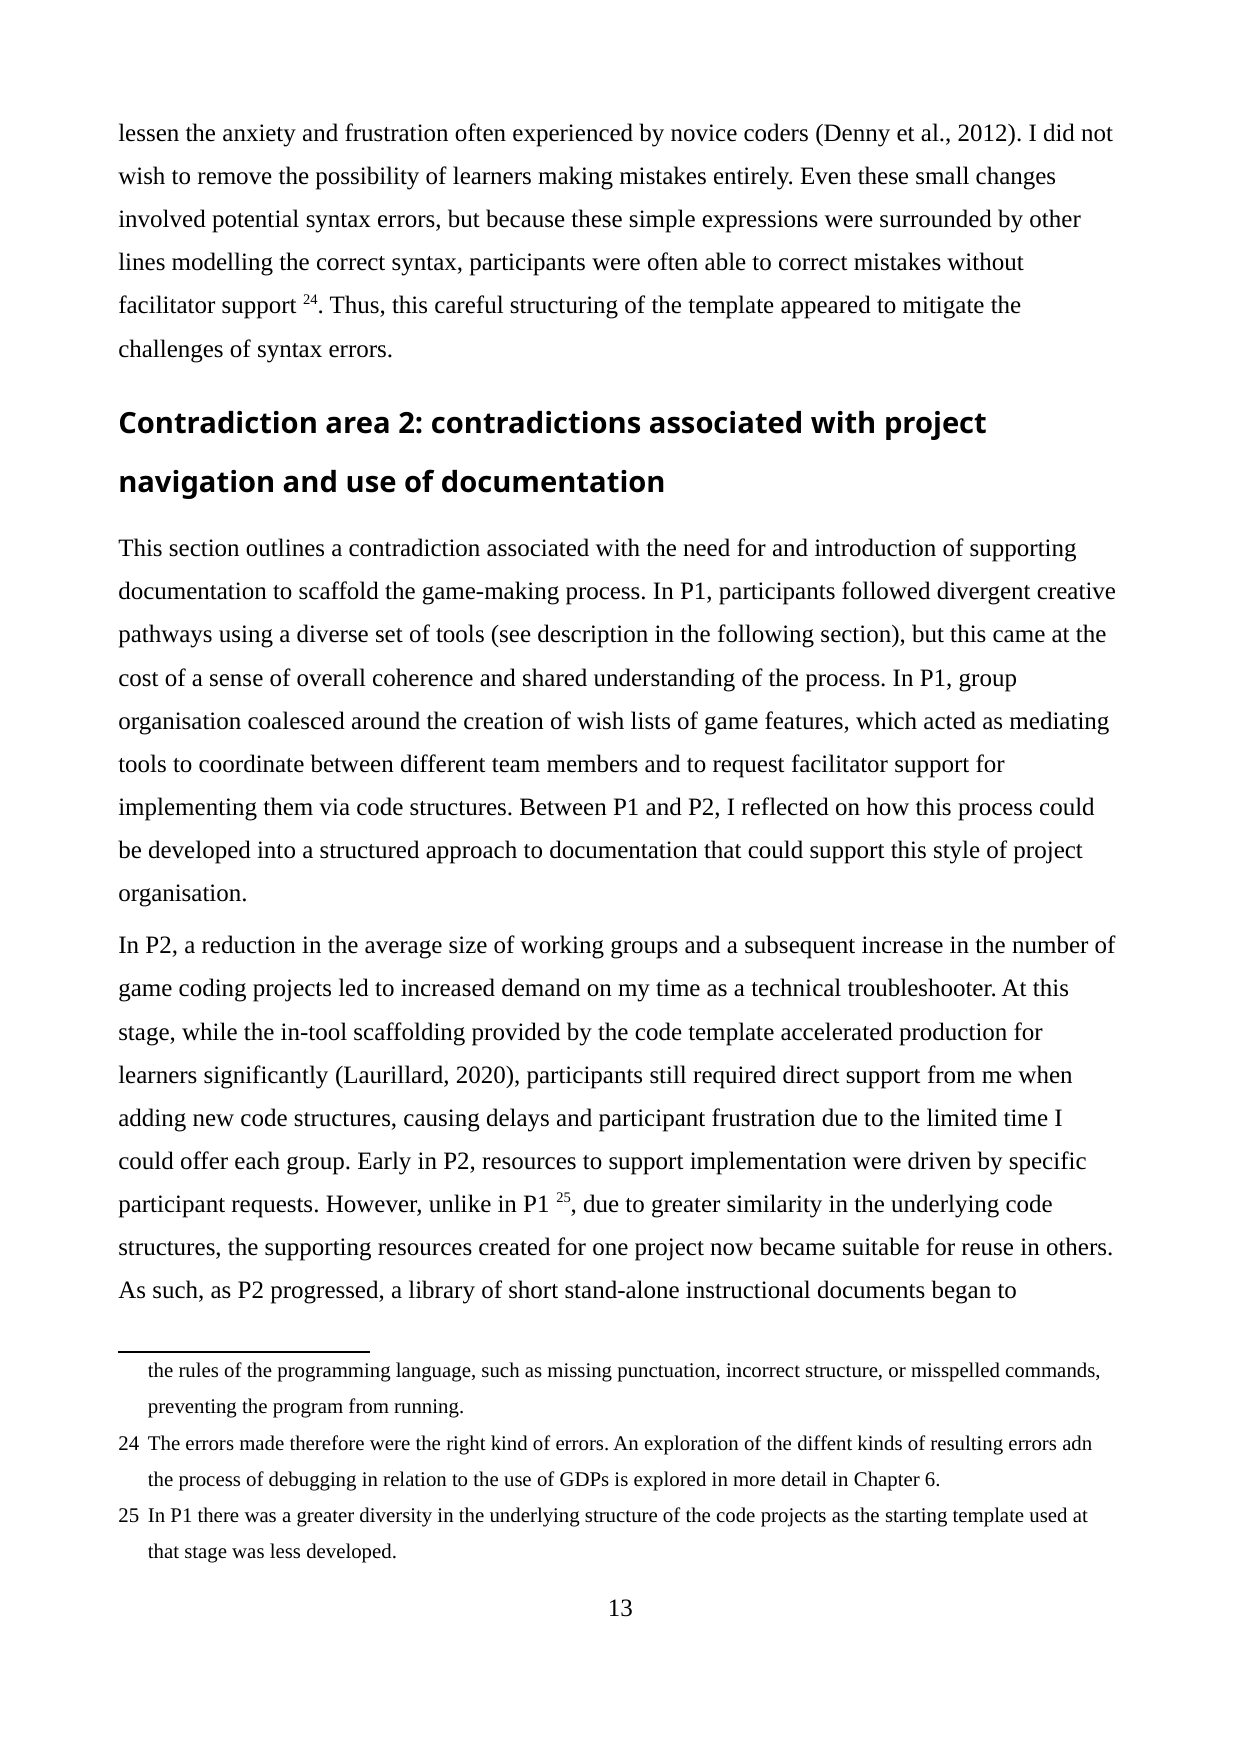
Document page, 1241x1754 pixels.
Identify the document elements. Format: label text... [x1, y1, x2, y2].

text the rules of the programming language, such as missing punctuation, incorrect structure, or misspelled commands, preventing the program from running. [118, 1358, 1122, 1418]
subtitle Contradiction area 2: contradictions associated with project navigation and use of documentation [118, 402, 1122, 501]
text lessen the anxiety and frustration often experienced by novice coders (Denny et al., 2012). I did not wish to remove the possibility of learners making mistakes entirely. Even these small changes involved potential syntax errors, but because these simple expressions were surrounded by other lines modelling the correct syntax, participants were often able to correct mistakes without facilitator support . Thus, this careful structuring of the template appeared to mitigate the challenges of syntax errors. [118, 118, 1122, 362]
text The errors made therefore were the right kind of errors. An exploration of the diffent kinds of resulting errors adn the process of debugging in relation to the use of GDPs is explored in more detail in Chapter 6. [118, 1431, 1122, 1491]
text In P1 there was a greater diversity in the underlying structure of the code projects as the starting template used at that stage was less developed. [118, 1503, 1122, 1563]
text In P2, a reduction in the average size of working groups and a subsequent increase in the number of game coding projects led to increased demand on my time as a technical troubleshooter. At this stage, while the in-tool scaffolding provided by the code template accelerated production for learners significantly (Laurillard, 2020), participants still required direct support from me when adding new code structures, causing delays and participant frustration due to the limited time I could offer each group. Early in P2, resources to support implementation were driven by specific participant requests. However, unlike in P1 , due to greater similarity in the underlying code structures, the supporting resources created for one project now became suitable for reuse in others. As such, as P2 progressed, a library of short stand-alone instructional documents began to [118, 930, 1122, 1304]
text This section outlines a contradiction associated with the need for and introduction of supporting documentation to scaffold the game-making process. In P1, participants followed divergent creative pathways using a diverse set of tools (see description in the following section), but this came at the cost of a sense of overall coherence and shared understanding of the process. In P1, group organisation coalesced around the creation of wish lists of game features, which acted as mediating tools to coordinate between different team members and to request facilitator support for implementing them via code structures. Between P1 and P2, I reflected on how this process could be developed into a structured approach to documentation that could support this style of project organisation. [118, 533, 1122, 907]
